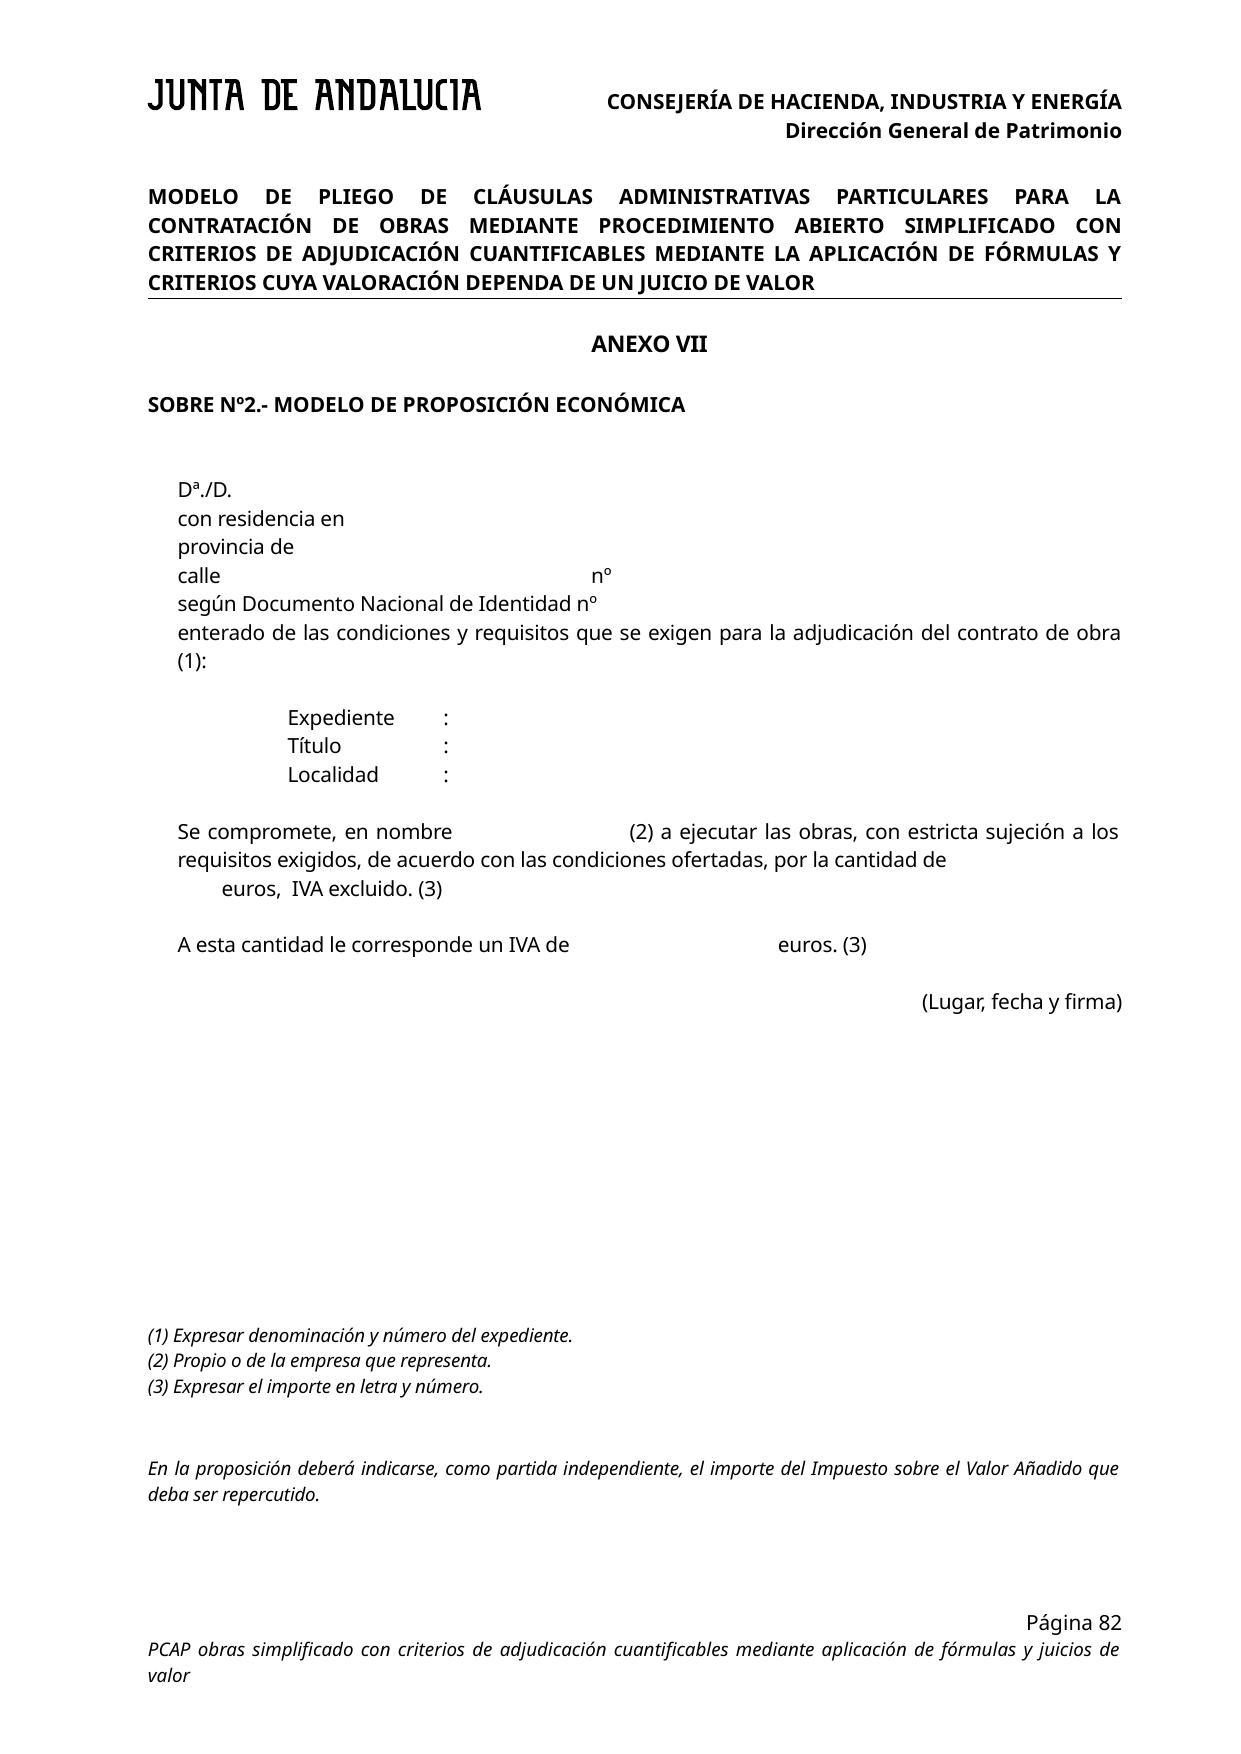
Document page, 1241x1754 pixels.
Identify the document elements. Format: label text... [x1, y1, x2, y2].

text con residencia en [177, 504, 1122, 532]
text Dª./D. [177, 476, 1122, 504]
text A esta cantidad le corresponde un IVA de euros. (3) [177, 931, 1122, 959]
text MODELO DE PLIEGO DE CLÁUSULAS ADMINISTRATIVAS PARTICULARES PARA LA CONTRATACIÓN DE OBRAS MEDIANTE PROCEDIMIENTO ABIERTO SIMPLIFICADO CON CRITERIOS DE ADJUDICACIÓN CUANTIFICABLES MEDIANTE LA APLICACIÓN DE FÓRMULAS Y CRITERIOS CUYA VALORACIÓN DEPENDA DE UN JUICIO DE VALOR [148, 182, 1122, 298]
list (1) Expresar denominación y número del expediente. [148, 1322, 1122, 1348]
text según Documento Nacional de Identidad nº [177, 589, 1122, 618]
text Expediente : [287, 703, 1122, 731]
text Se compromete, en nombre (2) a ejecutar las obras, con estricta sujeción a los requisitos exigidos, de acuerdo con las condiciones ofertadas, por la cantidad de euros, IVA excluido. (3) [177, 817, 1122, 902]
list (3) Expresar el importe en letra y número. [148, 1373, 1122, 1399]
text SOBRE Nº2.- MODELO DE PROPOSICIÓN ECONÓMICA [148, 390, 1122, 419]
list En la proposición deberá indicarse, como partida independiente, el importe del Impuesto sobre el Valor Añadido que deba ser repercutido. [148, 1456, 1122, 1507]
text provincia de [177, 532, 1122, 561]
text ANEXO VII [177, 328, 1122, 359]
text enterado de las condiciones y requisitos que se exigen para la adjudicación del contrato de obra (1): [177, 618, 1122, 674]
text Título : [287, 731, 1122, 760]
text calle nº [177, 561, 1122, 589]
text Localidad : [287, 760, 1122, 788]
text (Lugar, fecha y firma) [177, 987, 1122, 1016]
list (2) Propio o de la empresa que representa. [148, 1348, 1122, 1373]
